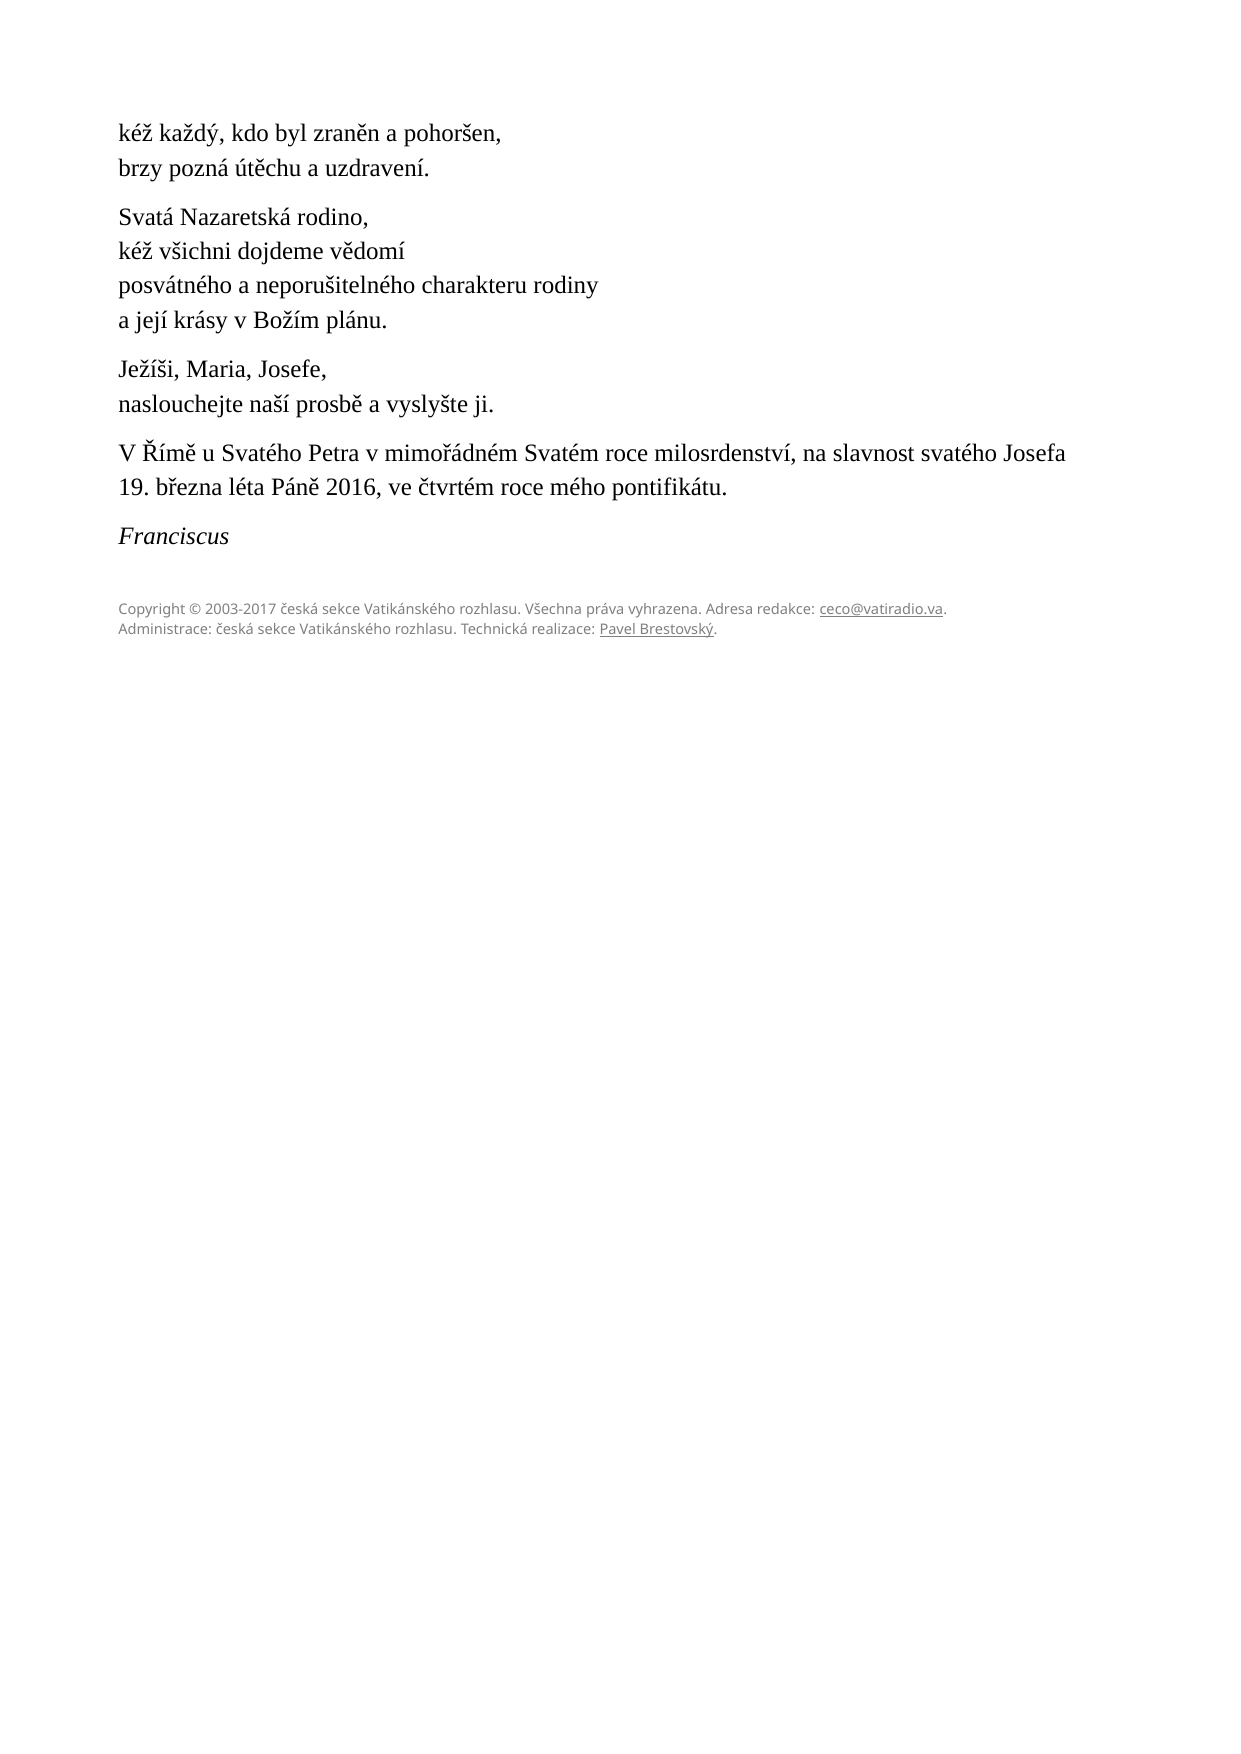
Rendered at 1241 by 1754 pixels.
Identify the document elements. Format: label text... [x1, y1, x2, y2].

text kéž každý, kdo byl zraněn a pohoršen, brzy pozná útěchu a uzdravení. [118, 118, 1122, 181]
text V Římě u Svatého Petra v mimořádném Svatém roce milosrdenství, na slavnost svatého Josefa 19. března léta Páně 2016, ve čtvrtém roce mého pontifikátu. [118, 438, 1122, 501]
text Ježíši, Maria, Josefe, naslouchejte naší prosbě a vyslyšte ji. [118, 354, 1122, 417]
text Copyright © 2003-2017 česká sekce Vatikánského rozhlasu. Všechna práva vyhrazena. Adresa redakce: ceco@vatiradio.va. Administrace: česká sekce Vatikánského rozhlasu. Technická realizace: Pavel Brestovský. [118, 599, 1122, 639]
text Svatá Nazaretská rodino, kéž všichni dojdeme vědomí posvátného a neporušitelného charakteru rodiny a její krásy v Božím plánu. [118, 202, 1122, 334]
text Franciscus [118, 521, 1122, 550]
